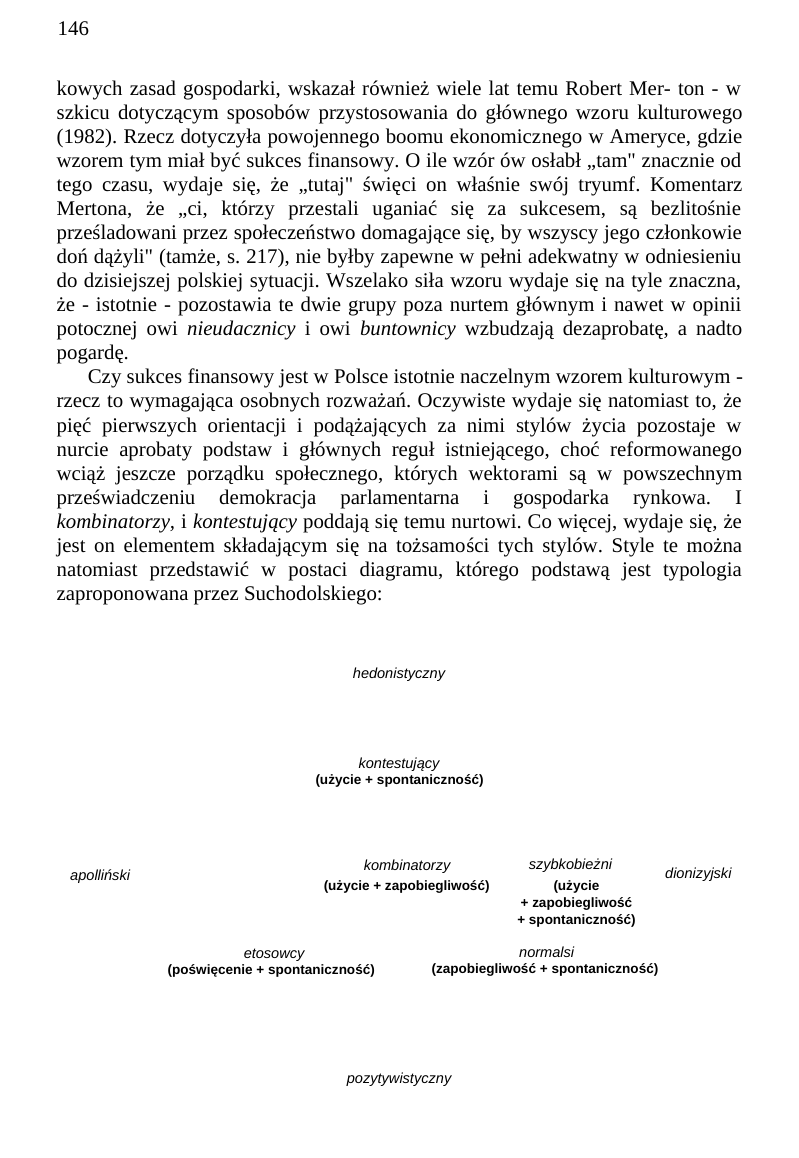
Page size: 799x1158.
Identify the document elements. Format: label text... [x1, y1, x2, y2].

text Czy sukces finansowy jest w Polsce istotnie naczelnym wzorem kultu­rowym - rzecz to wymagająca osobnych rozważań. Oczywiste wydaje się natomiast to, że pięć pierwszych orientacji i podążających za nimi stylów życia pozostaje w nurcie aprobaty podstaw i głównych reguł istniejącego, choć reformowanego wciąż jeszcze porządku społecznego, których wekto­rami są w powszechnym przeświadczeniu demokracja parlamentarna i gospodarka rynkowa. I kombinatorzy, i kontestujący poddają się temu nur­towi. Co więcej, wydaje się, że jest on elementem składającym się na tożsamo­ści tych stylów. Style te można natomiast przedstawić w postaci diagramu, którego podstawą jest typologia zaproponowana przez Suchodolskiego: [56, 364, 742, 605]
text kontestujący (użycie + spontaniczność) [56, 755, 742, 787]
text normalsi [431, 944, 663, 961]
text apolliński [70, 866, 136, 883]
text kombinatorzy [363, 856, 457, 873]
text pozytywistyczny [56, 1070, 742, 1087]
text (użycie [515, 878, 637, 894]
text szybkobieżni [528, 856, 618, 872]
text etosowcy [167, 944, 381, 961]
text 146 [57, 16, 92, 40]
text (użycie + zapobiegliwość) [323, 878, 496, 894]
text hedonistyczny [56, 665, 742, 682]
text (zapobiegliwość + spontaniczność) [431, 961, 663, 976]
text dionizyjski [665, 864, 738, 881]
text + zapobiegliwość + spontaniczność) [515, 895, 637, 927]
text (poświęcenie + spontaniczność) [167, 961, 381, 977]
text kowych zasad gospodarki, wskazał również wiele lat temu Robert Mer- ton - w szkicu dotyczącym sposobów przystosowania do głównego wzo­ru kulturowego (1982). Rzecz dotyczyła powojennego boomu ekonomicz­nego w Ameryce, gdzie wzorem tym miał być sukces finansowy. O ile wzór ów osłabł „tam" znacznie od tego czasu, wydaje się, że „tutaj" świę­ci on właśnie swój tryumf. Komentarz Mertona, że „ci, którzy przestali uganiać się za sukcesem, są bezlitośnie prześladowani przez społeczeń­stwo domagające się, by wszyscy jego członkowie doń dążyli" (tamże, s. 217), nie byłby zapewne w pełni adekwatny w odniesieniu do dzisiej­szej polskiej sytuacji. Wszelako siła wzoru wydaje się na tyle znaczna, że - istotnie - pozostawia te dwie grupy poza nurtem głównym i nawet w opinii potocznej owi nieudacznicy i owi buntownicy wzbudzają dezapro­batę, a nadto pogardę. [56, 76, 742, 364]
